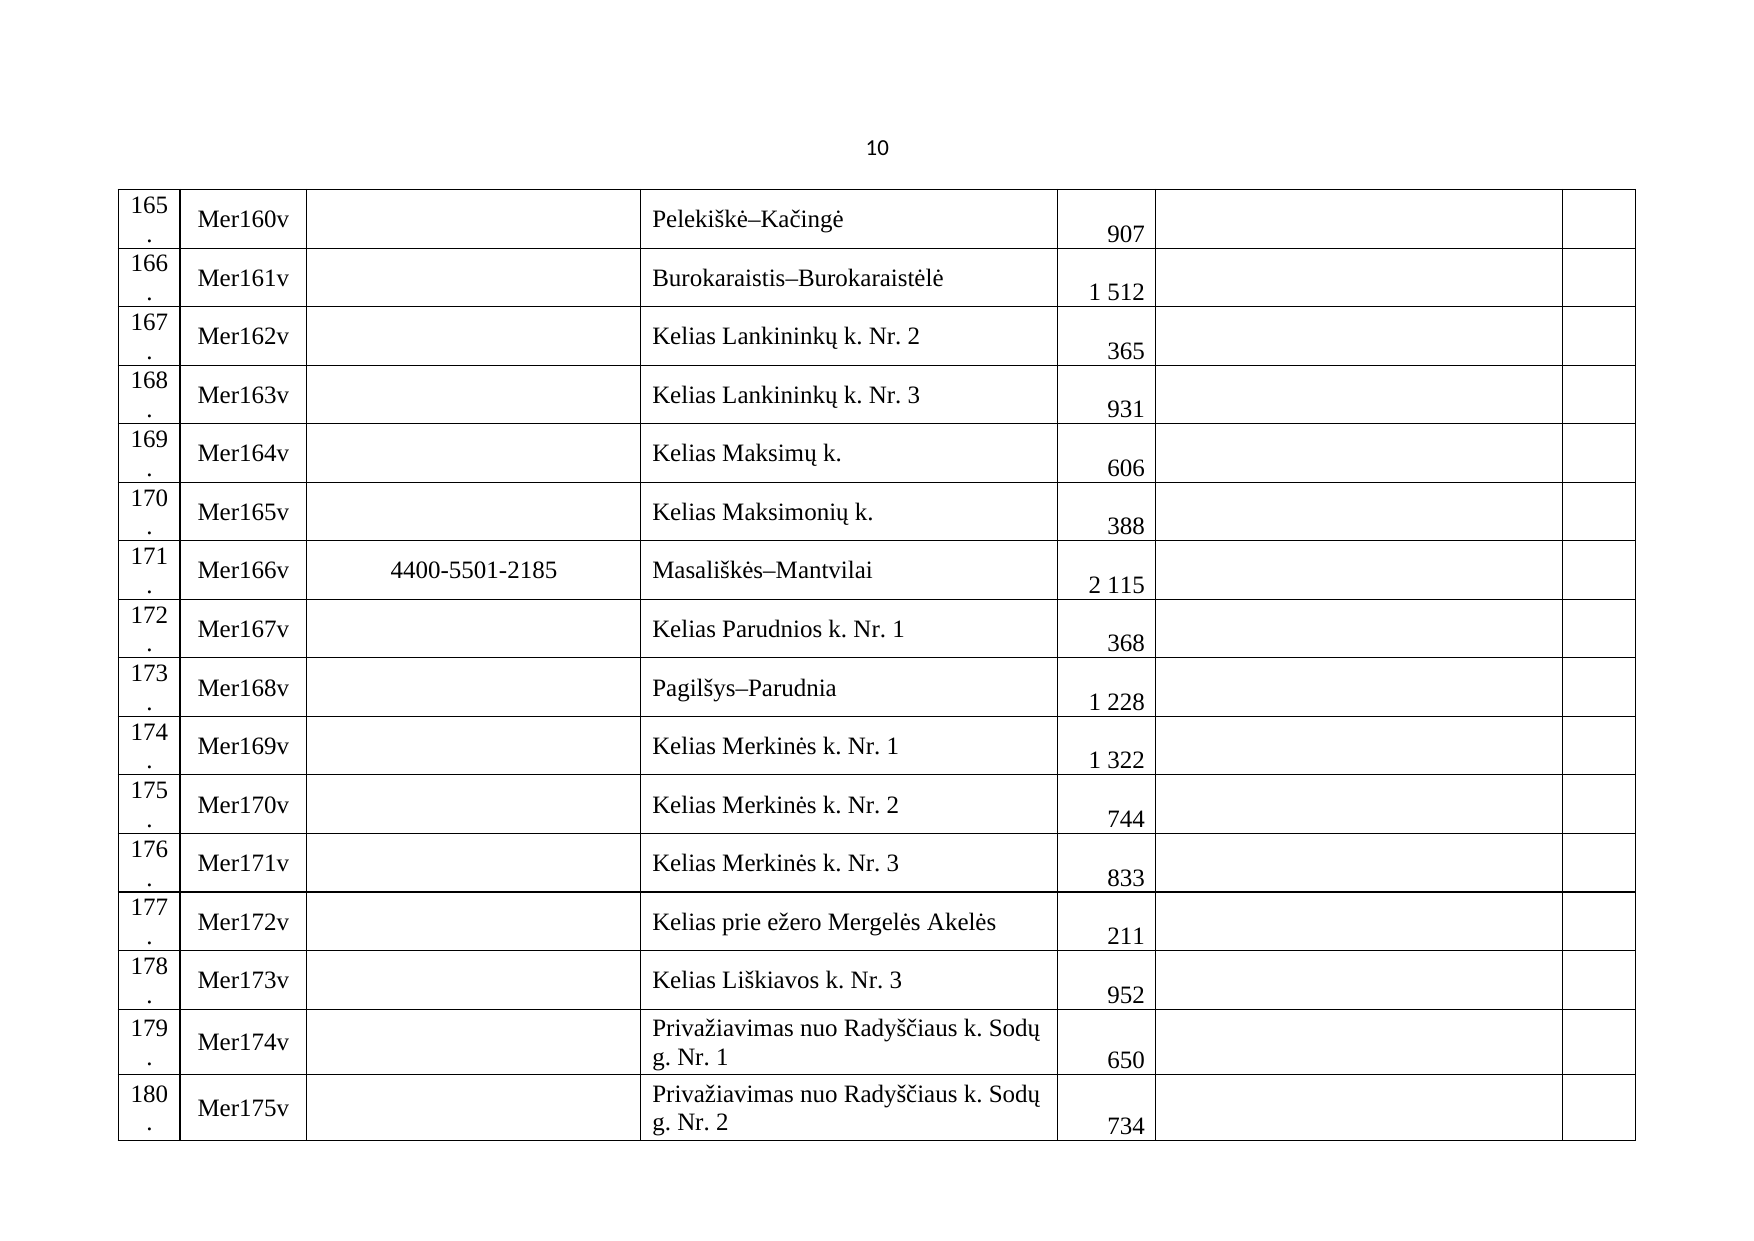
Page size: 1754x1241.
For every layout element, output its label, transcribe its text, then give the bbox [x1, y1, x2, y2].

table_cell [307, 658, 640, 716]
table_cell [1563, 893, 1635, 950]
table_cell [1563, 366, 1635, 423]
table_cell [1156, 1010, 1562, 1074]
table_cell Mer163v [181, 366, 306, 423]
table_cell Masališkės–Mantvilai [641, 541, 1057, 599]
table_cell 174. [119, 717, 179, 774]
table_cell 171. [119, 541, 179, 599]
table_cell 167. [119, 307, 179, 364]
table_cell Kelias prie ežero Mergelės Akelės [641, 893, 1057, 950]
table_cell 168. [119, 366, 179, 423]
table_cell 1 322 [1058, 717, 1155, 774]
table_cell Mer166v [181, 541, 306, 599]
table_cell [1156, 424, 1562, 482]
table_cell Kelias Maksimonių k. [641, 483, 1057, 540]
table_cell 744 [1058, 775, 1155, 833]
table_cell Mer161v [181, 249, 306, 306]
table_cell 4400-5501-2185 [307, 541, 640, 599]
table_cell 952 [1058, 951, 1155, 1008]
table_cell Mer167v [181, 600, 306, 657]
table_cell Mer173v [181, 951, 306, 1008]
table_cell 1 512 [1058, 249, 1155, 306]
table_cell 169. [119, 424, 179, 482]
table_cell [1156, 307, 1562, 364]
table_cell 211 [1058, 893, 1155, 950]
table_cell 176. [119, 834, 179, 891]
table_cell [307, 190, 640, 247]
table_cell [307, 951, 640, 1008]
table_cell 179. [119, 1010, 179, 1074]
table_cell [307, 424, 640, 482]
table_cell [307, 717, 640, 774]
table_cell Mer162v [181, 307, 306, 364]
table_cell [1563, 600, 1635, 657]
table_cell [307, 600, 640, 657]
table_cell [1563, 424, 1635, 482]
table_cell [1156, 541, 1562, 599]
table_cell [1563, 658, 1635, 716]
table_cell [1563, 951, 1635, 1008]
table_cell Mer160v [181, 190, 306, 247]
table_cell [1563, 190, 1635, 247]
table_cell Kelias Merkinės k. Nr. 3 [641, 834, 1057, 891]
table_cell Mer170v [181, 775, 306, 833]
table_cell Pelekiškė–Kačingė [641, 190, 1057, 247]
table_cell 368 [1058, 600, 1155, 657]
table_cell Kelias Merkinės k. Nr. 2 [641, 775, 1057, 833]
table_cell 388 [1058, 483, 1155, 540]
table_cell [1563, 717, 1635, 774]
table_cell Mer171v [181, 834, 306, 891]
table_cell [307, 1010, 640, 1074]
table_cell Kelias Merkinės k. Nr. 1 [641, 717, 1057, 774]
table_cell [1156, 190, 1562, 247]
table_cell 907 [1058, 190, 1155, 247]
table_cell [1563, 483, 1635, 540]
table_cell [1156, 658, 1562, 716]
table_cell 833 [1058, 834, 1155, 891]
table_cell 172. [119, 600, 179, 657]
table_cell [1156, 717, 1562, 774]
table_cell Mer175v [181, 1075, 306, 1140]
table_cell 170. [119, 483, 179, 540]
table_cell Burokaraistis–Burokaraistėlė [641, 249, 1057, 306]
table_cell 173. [119, 658, 179, 716]
table_cell 734 [1058, 1075, 1155, 1140]
table_cell 175. [119, 775, 179, 833]
table_cell [1563, 1010, 1635, 1074]
table_cell Mer172v [181, 893, 306, 950]
table_cell Kelias Lankininkų k. Nr. 2 [641, 307, 1057, 364]
table_cell 650 [1058, 1010, 1155, 1074]
table_cell [1156, 600, 1562, 657]
table_cell Mer168v [181, 658, 306, 716]
table_cell [1156, 249, 1562, 306]
table_cell [307, 249, 640, 306]
table_cell [307, 366, 640, 423]
table_cell Mer165v [181, 483, 306, 540]
table_cell Pagilšys–Parudnia [641, 658, 1057, 716]
table_cell [1563, 834, 1635, 891]
table_cell 2 115 [1058, 541, 1155, 599]
table_cell 180. [119, 1075, 179, 1140]
table_cell [1563, 249, 1635, 306]
table_cell [307, 834, 640, 891]
table_cell Privažiavimas nuo Radyščiaus k. Sodų g. Nr. 2 [641, 1075, 1057, 1140]
table_cell [1156, 893, 1562, 950]
table_cell Kelias Parudnios k. Nr. 1 [641, 600, 1057, 657]
table_cell Mer164v [181, 424, 306, 482]
table_cell [1563, 1075, 1635, 1140]
table_cell 1 228 [1058, 658, 1155, 716]
table_cell 166. [119, 249, 179, 306]
table_cell 178. [119, 951, 179, 1008]
table_cell [307, 893, 640, 950]
table_cell Kelias Lankininkų k. Nr. 3 [641, 366, 1057, 423]
table_cell [1156, 834, 1562, 891]
table_cell 931 [1058, 366, 1155, 423]
table_cell Mer174v [181, 1010, 306, 1074]
table_cell [1156, 366, 1562, 423]
table_cell [307, 483, 640, 540]
table_cell [1156, 951, 1562, 1008]
table_cell 606 [1058, 424, 1155, 482]
table_cell 177. [119, 893, 179, 950]
table_cell Mer169v [181, 717, 306, 774]
table_cell [1563, 541, 1635, 599]
table_cell [307, 307, 640, 364]
table_cell [1156, 775, 1562, 833]
table_cell [307, 775, 640, 833]
table_cell Privažiavimas nuo Radyščiaus k. Sodų g. Nr. 1 [641, 1010, 1057, 1074]
table_cell [1563, 307, 1635, 364]
table_cell [1563, 775, 1635, 833]
table_cell 165. [119, 190, 179, 247]
table_cell [1156, 1075, 1562, 1140]
table_cell [307, 1075, 640, 1140]
table_cell 365 [1058, 307, 1155, 364]
table_cell [1156, 483, 1562, 540]
table_cell Kelias Liškiavos k. Nr. 3 [641, 951, 1057, 1008]
table_cell Kelias Maksimų k. [641, 424, 1057, 482]
